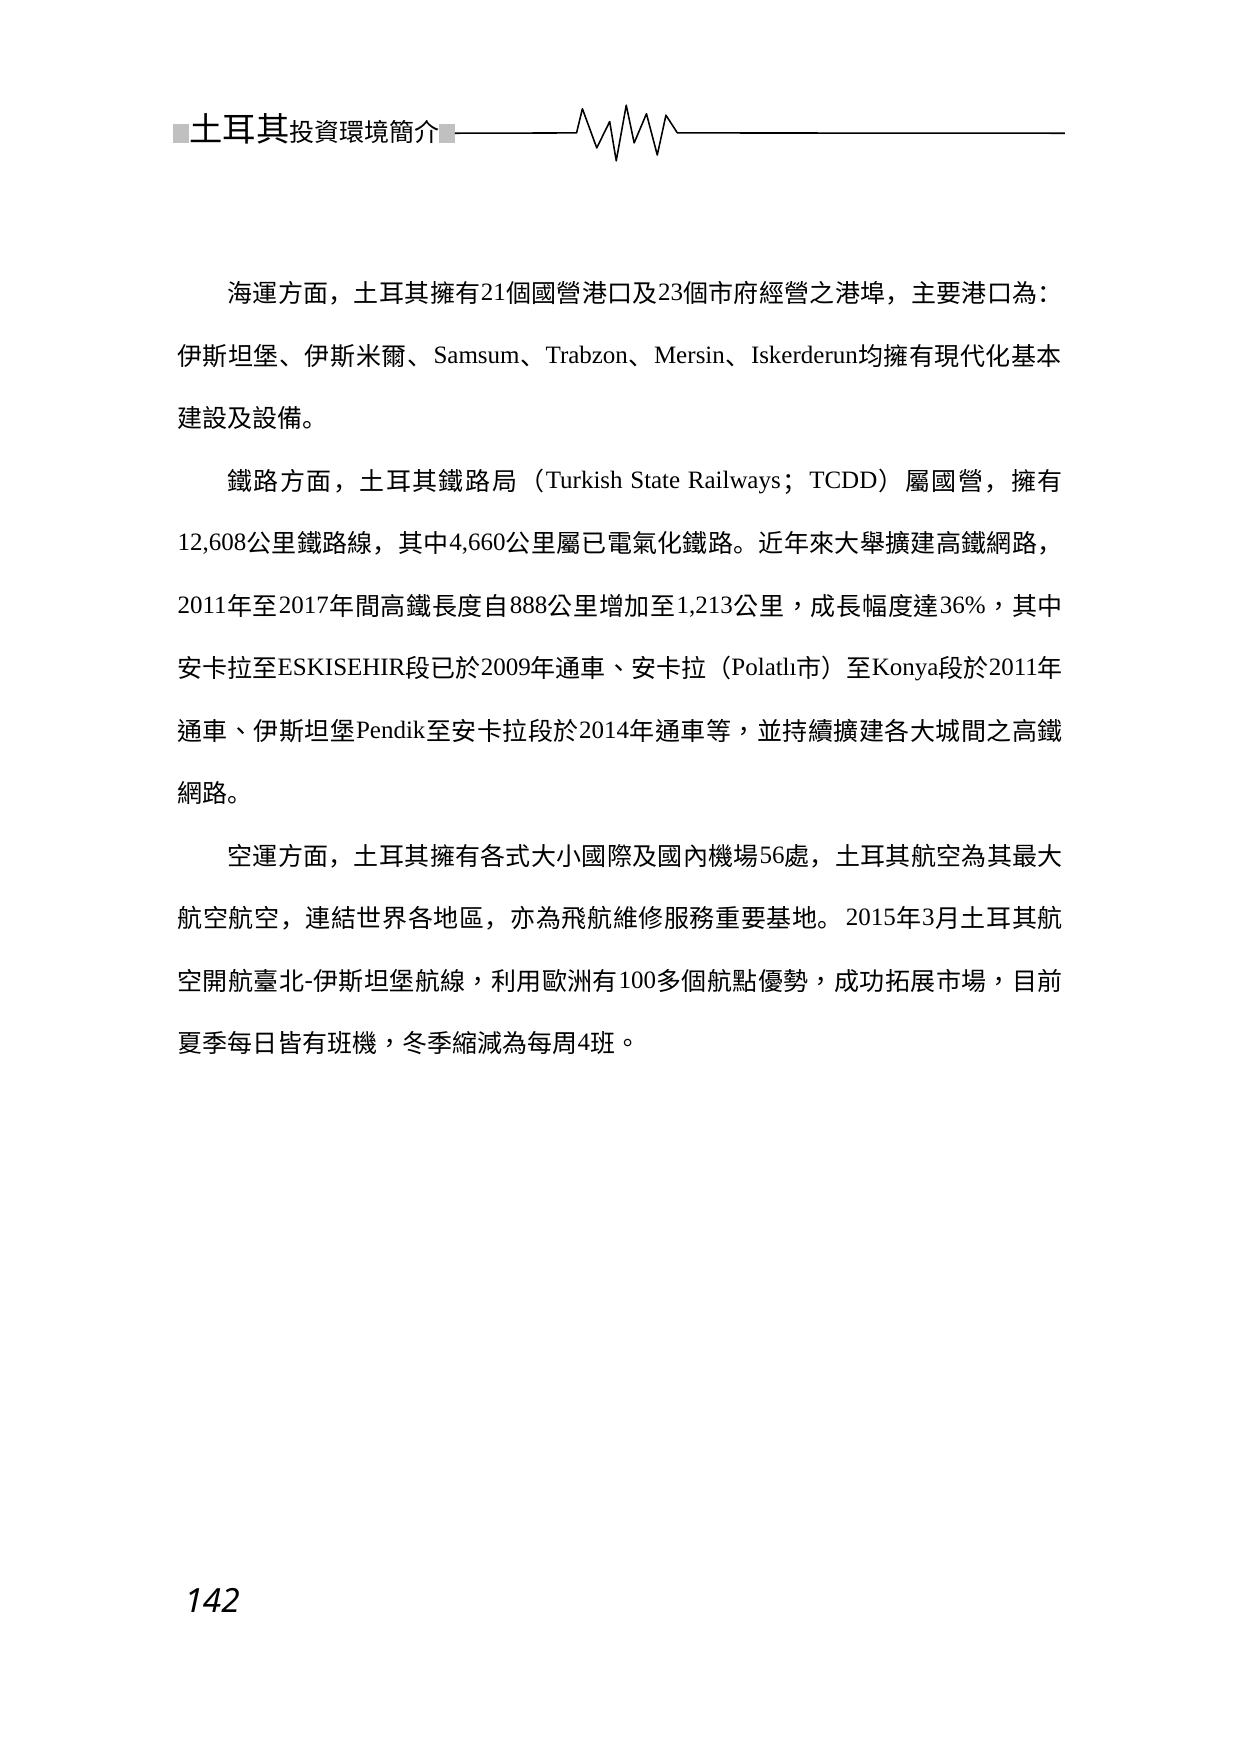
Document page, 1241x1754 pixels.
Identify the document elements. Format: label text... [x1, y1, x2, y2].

text 空運方面，土耳其擁有各式大小國際及國內機場56處，土耳其航空為其最大航空航空，連結世界各地區，亦為飛航維修服務重要基地。2015年3月土耳其航空開航臺北-伊斯坦堡航線，利用歐洲有100多個航點優勢，成功拓展市場，目前夏季每日皆有班機，冬季縮減為每周4班。 [177, 813, 1063, 1063]
text 鐵路方面，土耳其鐵路局（Turkish State Railways；TCDD）屬國營，擁有12,608公里鐵路線，其中4,660公里屬已電氣化鐵路。近年來大舉擴建高鐵網路，2011年至2017年間高鐵長度自888公里增加至1,213公里，成長幅度達36%，其中安卡拉至ESKISEHIR段已於2009年通車、安卡拉（Polatlı市）至Konya段於2011年通車、伊斯坦堡Pendik至安卡拉段於2014年通車等，並持續擴建各大城間之高鐵網路。 [177, 438, 1063, 813]
text 海運方面，土耳其擁有21個國營港口及23個市府經營之港埠，主要港口為：伊斯坦堡、伊斯米爾、Samsum、Trabzon、Mersin、Iskerderun均擁有現代化基本建設及設備。 [177, 250, 1063, 438]
